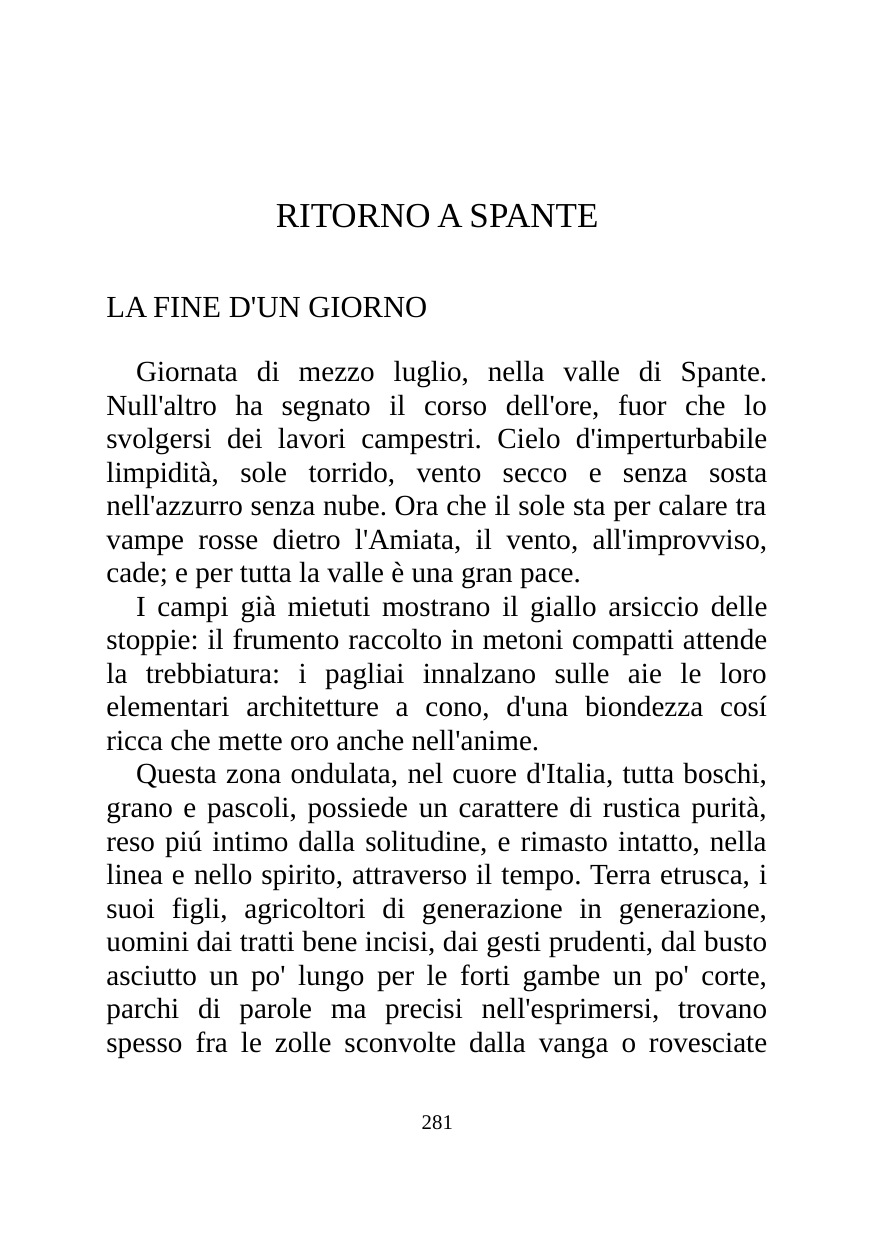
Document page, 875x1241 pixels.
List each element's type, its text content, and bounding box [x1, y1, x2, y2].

text Giornata di mezzo luglio, nella valle di Spante. Null'altro ha segnato il corso dell'ore, fuor che lo svolgersi dei lavori campestri. Cielo d'imperturbabile limpidità, sole torrido, vento secco e senza sosta nell'azzurro senza nube. Ora che il sole sta per calare tra vampe rosse dietro l'Amiata, il vento, all'improvviso, cade; e per tutta la valle è una gran pace. [106, 354, 768, 589]
text I campi già mietuti mostrano il giallo arsiccio delle stoppie: il frumento raccolto in metoni compatti attende la trebbiatura: i pagliai innalzano sulle aie le loro elementari architetture a cono, d'una biondezza cosí ricca che mette oro anche nell'anime. [106, 589, 768, 757]
text Questa zona ondulata, nel cuore d'Italia, tutta boschi, grano e pascoli, possiede un carattere di rustica purità, reso piú intimo dalla solitudine, e rimasto intatto, nella linea e nello spirito, attraverso il tempo. Terra etrusca, i suoi figli, agricoltori di generazione in generazione, uomini dai tratti bene incisi, dai gesti prudenti, dal busto asciutto un po' lungo per le forti gambe un po' corte, parchi di parole ma precisi nell'esprimersi, trovano spesso fra le zolle sconvolte dalla vanga o rovesciate [106, 757, 768, 1058]
subtitle RITORNO A SPANTE [106, 195, 768, 235]
subtitle LA FINE D'UN GIORNO [106, 289, 768, 324]
